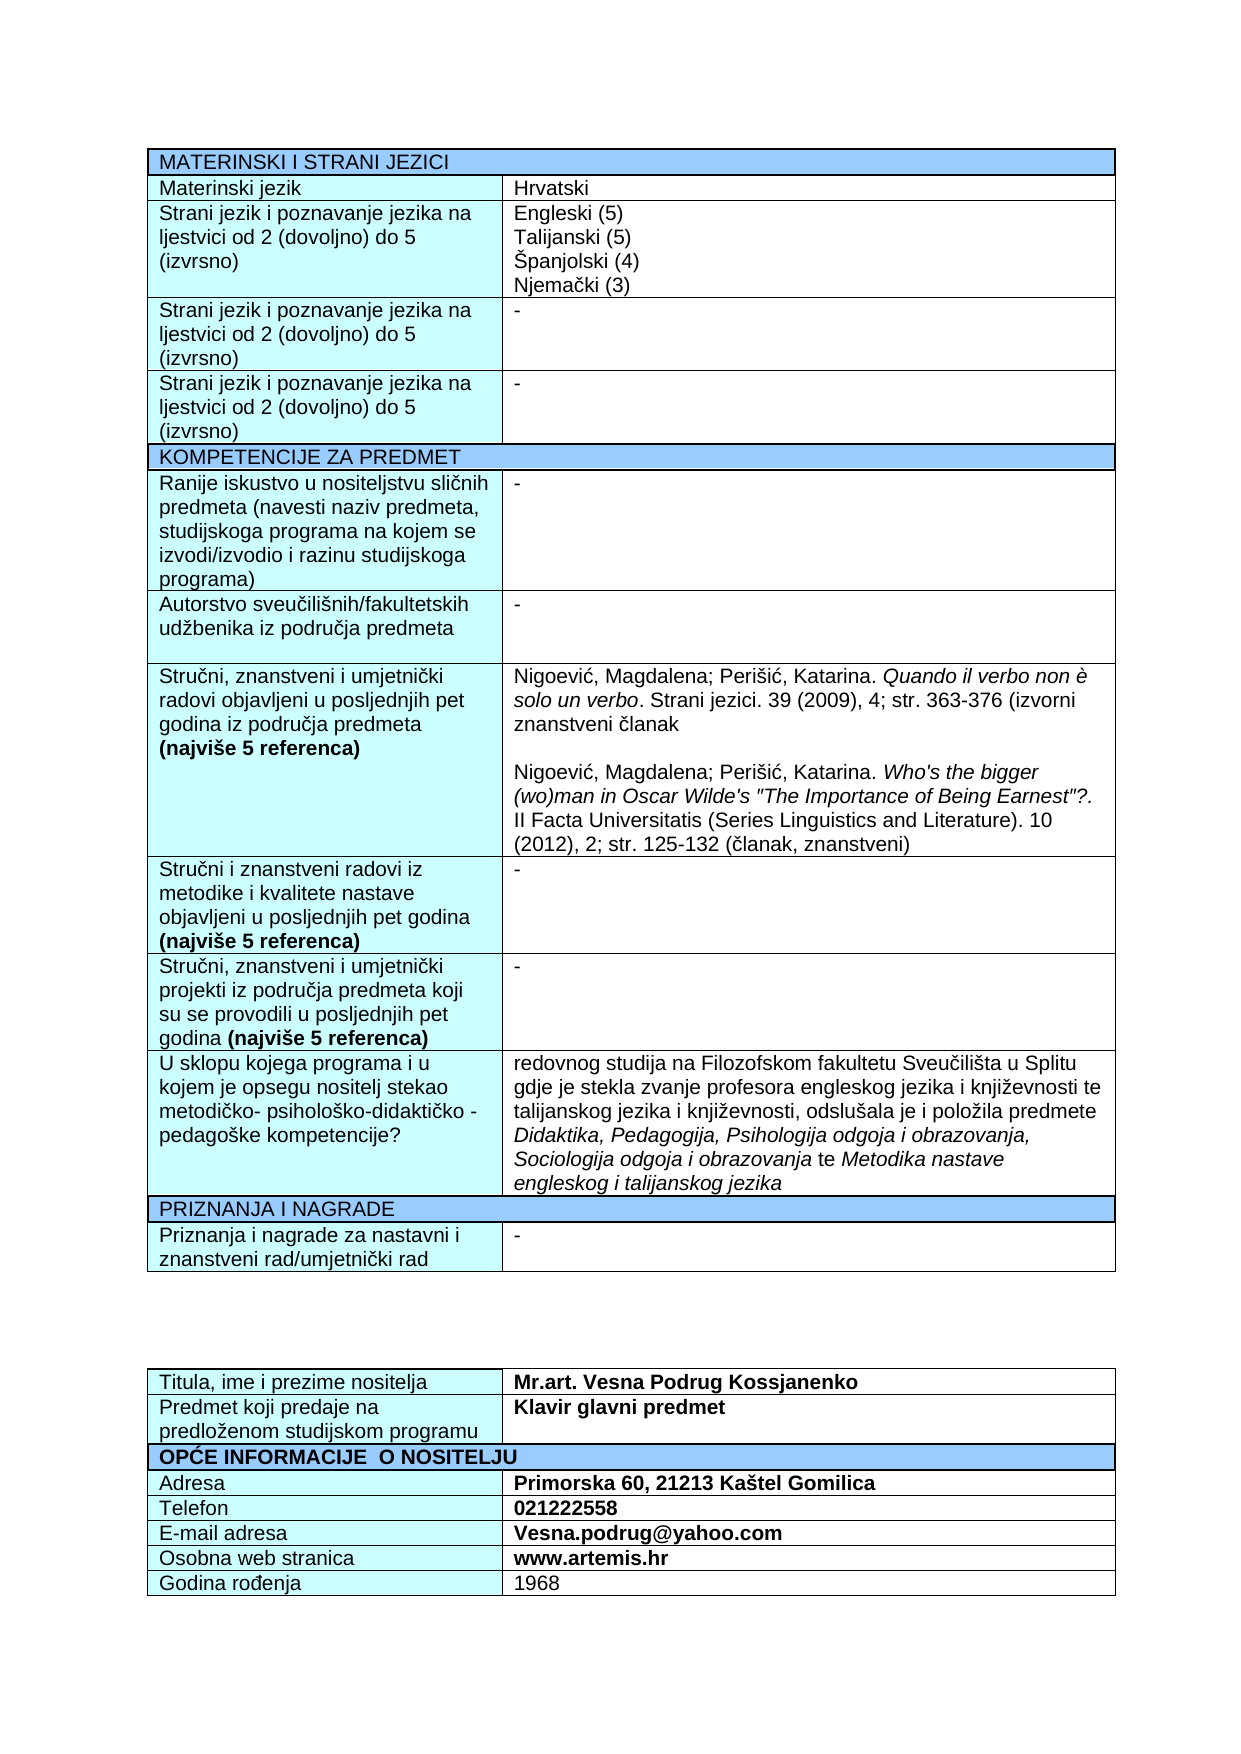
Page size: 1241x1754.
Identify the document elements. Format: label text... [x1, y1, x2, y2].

table_cell MATERINSKI I STRANI JEZICI [149, 150, 1114, 174]
table_cell 1968 [503, 1571, 1115, 1595]
table_cell 021222558 [503, 1496, 1115, 1520]
table_header Mr.art. Vesna Podrug Kossjanenko [503, 1369, 1115, 1394]
table_cell Autorstvo sveučilišnih/fakultetskih udžbenika iz područja predmeta [148, 591, 502, 663]
table_cell Strani jezik i poznavanje jezika na ljestvici od 2 (dovoljno) do 5 (izvrsno) [148, 201, 502, 297]
table_cell OPĆE INFORMACIJE O NOSITELJU [149, 1445, 1114, 1469]
table_cell Primorska 60, 21213 Kaštel Gomilica [503, 1471, 1115, 1495]
table_cell Adresa [148, 1471, 502, 1495]
table_cell Nigoević, Magdalena; Perišić, Katarina. Quando il verbo non è solo un verbo. Strani jezici. 39 (2009), 4; str. 363-376 (izvorni znanstveni članak Nigoević, Magdalena; Perišić, Katarina. Who's the bigger (wo)man in Oscar Wilde's ″The Importance of Being Earnest″?. II Facta Universitatis (Series Linguistics and Literature). 10 (2012), 2; str. 125-132 (članak, znanstveni) [503, 664, 1115, 856]
table_cell Priznanja i nagrade za nastavni i znanstveni rad/umjetnički rad [148, 1223, 502, 1271]
table_cell Strani jezik i poznavanje jezika na ljestvici od 2 (dovoljno) do 5 (izvrsno) [148, 371, 502, 442]
table_header Titula, ime i prezime nositelja [148, 1370, 502, 1394]
table_cell U sklopu kojega programa i u kojem je opsegu nositelj stekao metodičko- psihološko-didaktičko -pedagoške kompetencije? [148, 1051, 502, 1194]
table_cell Vesna.podrug@yahoo.com [503, 1521, 1115, 1545]
table_cell Strani jezik i poznavanje jezika na ljestvici od 2 (dovoljno) do 5 (izvrsno) [148, 298, 502, 369]
table_cell - [503, 857, 1115, 953]
table_cell Materinski jezik [148, 176, 502, 200]
table_cell Ranije iskustvo u nositeljstvu sličnih predmeta (navesti naziv predmeta, studijskoga programa na kojem se izvodi/izvodio i razinu studijskoga programa) [148, 471, 502, 590]
table_cell - [503, 1223, 1115, 1271]
table_cell - [503, 298, 1115, 369]
table_cell Osobna web stranica [148, 1546, 502, 1570]
table_cell Hrvatski [503, 176, 1115, 200]
table_cell E-mail adresa [148, 1521, 502, 1545]
table_cell - [503, 954, 1115, 1050]
table_cell - [503, 371, 1115, 442]
table_cell www.artemis.hr [503, 1546, 1115, 1570]
table_cell - [503, 591, 1115, 663]
table_cell Engleski (5) Talijanski (5) Španjolski (4) Njemački (3) [503, 201, 1115, 297]
table_cell redovnog studija na Filozofskom fakultetu Sveučilišta u Splitu gdje je stekla zvanje profesora engleskog jezika i književnosti te talijanskog jezika i književnosti, odslušala je i položila predmete Didaktika, Pedagogija, Psihologija odgoja i obrazovanja, Sociologija odgoja i obrazovanja te Metodika nastave engleskog i talijanskog jezika [503, 1051, 1115, 1194]
table_cell Stručni, znanstveni i umjetnički radovi objavljeni u posljednjih pet godina iz područja predmeta (najviše 5 referenca) [148, 664, 502, 856]
table_cell Stručni i znanstveni radovi iz metodike i kvalitete nastave objavljeni u posljednjih pet godina (najviše 5 referenca) [148, 857, 502, 953]
table_cell Klavir glavni predmet [503, 1395, 1115, 1443]
table_cell Predmet koji predaje na predloženom studijskom programu [148, 1395, 502, 1443]
table_cell Telefon [148, 1496, 502, 1520]
table_cell PRIZNANJA I NAGRADE [149, 1197, 1114, 1221]
table_cell Stručni, znanstveni i umjetnički projekti iz područja predmeta koji su se provodili u posljednjih pet godina (najviše 5 referenca) [148, 954, 502, 1050]
table_cell Godina rođenja [148, 1571, 502, 1595]
table_cell KOMPETENCIJE ZA PREDMET [149, 445, 1114, 468]
table_cell - [503, 471, 1115, 590]
